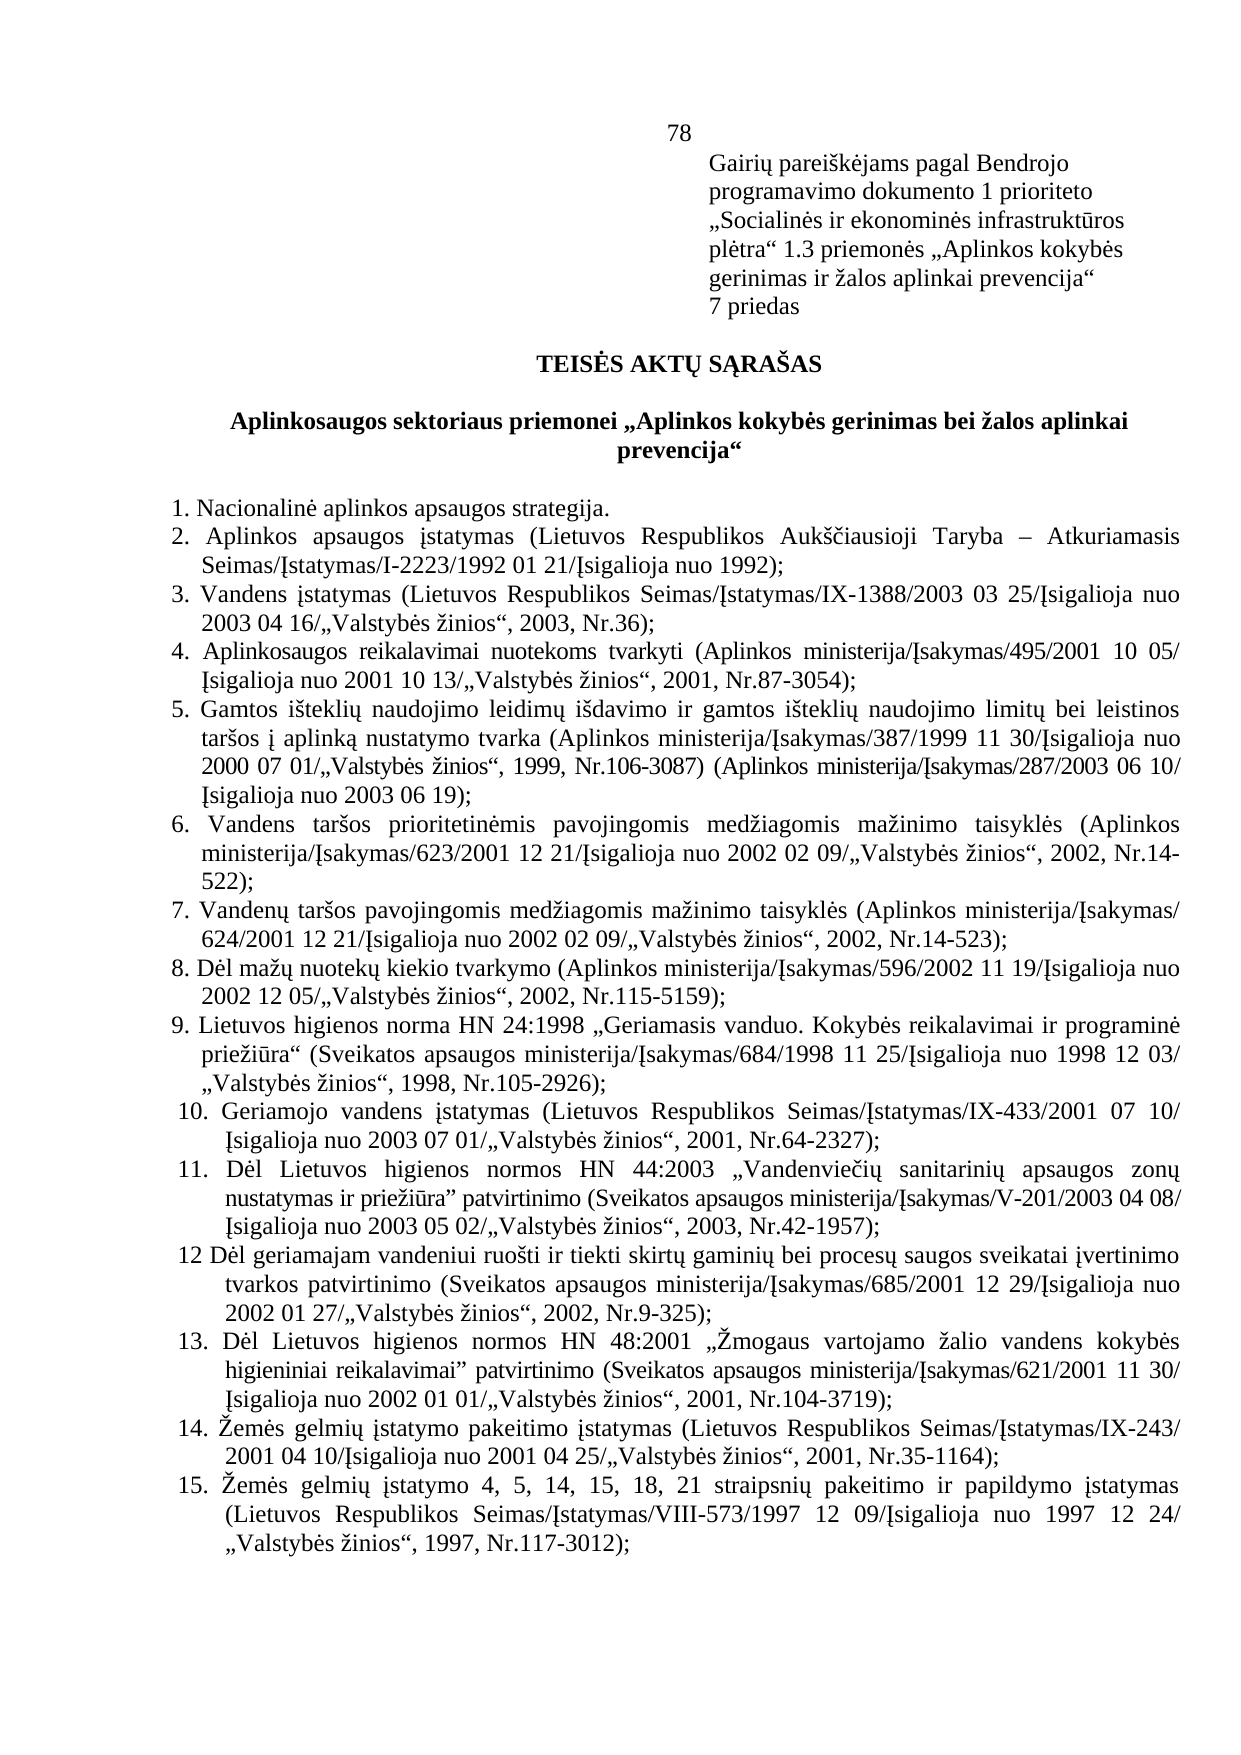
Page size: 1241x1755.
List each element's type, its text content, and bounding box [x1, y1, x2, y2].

text gerinimas ir žalos aplinkai prevencija“ [177, 263, 1181, 291]
text 10. Geriamojo vandens įstatymas (Lietuvos Respublikos Seimas/Įstatymas/IX-433/2001 07 10/ Įsigalioja nuo 2003 07 01/„Valstybės žinios“, 2001, Nr.64-2327); [177, 1096, 1181, 1154]
text 7. Vandenų taršos pavojingomis medžiagomis mažinimo taisyklės (Aplinkos ministerija/Įsakymas/ 624/2001 12 21/Įsigalioja nuo 2002 02 09/„Valstybės žinios“, 2002, Nr.14-523); [171, 895, 1181, 953]
text 13. Dėl Lietuvos higienos normos HN 48:2001 „Žmogaus vartojamo žalio vandens kokybės higieniniai reikalavimai” patvirtinimo (Sveikatos apsaugos ministerija/Įsakymas/621/2001 11 30/ Įsigalioja nuo 2002 01 01/„Valstybės žinios“, 2001, Nr.104-3719); [177, 1326, 1181, 1413]
text 6. Vandens taršos prioritetinėmis pavojingomis medžiagomis mažinimo taisyklės (Aplinkos ministerija/Įsakymas/623/2001 12 21/Įsigalioja nuo 2002 02 09/„Valstybės žinios“, 2002, Nr.14-522); [171, 809, 1181, 895]
text 5. Gamtos išteklių naudojimo leidimų išdavimo ir gamtos išteklių naudojimo limitų bei leistinos taršos į aplinką nustatymo tvarka (Aplinkos ministerija/Įsakymas/387/1999 11 30/Įsigalioja nuo 2000 07 01/„Valstybės žinios“, 1999, Nr.106-3087) (Aplinkos ministerija/Įsakymas/287/2003 06 10/ Įsigalioja nuo 2003 06 19); [171, 694, 1181, 809]
text 12 Dėl geriamajam vandeniui ruošti ir tiekti skirtų gaminių bei procesų saugos sveikatai įvertinimo tvarkos patvirtinimo (Sveikatos apsaugos ministerija/Įsakymas/685/2001 12 29/Įsigalioja nuo 2002 01 27/„Valstybės žinios“, 2002, Nr.9-325); [177, 1240, 1181, 1326]
text 4. Aplinkosaugos reikalavimai nuotekoms tvarkyti (Aplinkos ministerija/Įsakymas/495/2001 10 05/ Įsigalioja nuo 2001 10 13/„Valstybės žinios“, 2001, Nr.87-3054); [171, 636, 1181, 694]
text Aplinkosaugos sektoriaus priemonei „Aplinkos kokybės gerinimas bei žalos aplinkai prevencija“ [177, 406, 1181, 464]
text 11. Dėl Lietuvos higienos normos HN 44:2003 „Vandenviečių sanitarinių apsaugos zonų nustatymas ir priežiūra” patvirtinimo (Sveikatos apsaugos ministerija/Įsakymas/V-201/2003 04 08/ Įsigalioja nuo 2003 05 02/„Valstybės žinios“, 2003, Nr.42-1957); [177, 1154, 1181, 1240]
text 1. Nacionalinė aplinkos apsaugos strategija. [171, 493, 1181, 521]
text 8. Dėl mažų nuotekų kiekio tvarkymo (Aplinkos ministerija/Įsakymas/596/2002 11 19/Įsigalioja nuo 2002 12 05/„Valstybės žinios“, 2002, Nr.115-5159); [171, 953, 1181, 1010]
text „Socialinės ir ekonominės infrastruktūros plėtra“ 1.3 priemonės „Aplinkos kokybės [709, 205, 1181, 263]
text 14. Žemės gelmių įstatymo pakeitimo įstatymas (Lietuvos Respublikos Seimas/Įstatymas/IX-243/ 2001 04 10/Įsigalioja nuo 2001 04 25/„Valstybės žinios“, 2001, Nr.35-1164); [177, 1413, 1181, 1470]
text TEISĖS AKTŲ SĄRAŠAS [177, 349, 1181, 378]
text 9. Lietuvos higienos norma HN 24:1998 „Geriamasis vanduo. Kokybės reikalavimai ir programinė priežiūra“ (Sveikatos apsaugos ministerija/Įsakymas/684/1998 11 25/Įsigalioja nuo 1998 12 03/ „Valstybės žinios“, 1998, Nr.105-2926); [171, 1010, 1181, 1096]
text 15. Žemės gelmių įstatymo 4, 5, 14, 15, 18, 21 straipsnių pakeitimo ir papildymo įstatymas (Lietuvos Respublikos Seimas/Įstatymas/VIII-573/1997 12 09/Įsigalioja nuo 1997 12 24/ „Valstybės žinios“, 1997, Nr.117-3012); [177, 1470, 1181, 1556]
text 3. Vandens įstatymas (Lietuvos Respublikos Seimas/Įstatymas/IX-1388/2003 03 25/Įsigalioja nuo 2003 04 16/„Valstybės žinios“, 2003, Nr.36); [171, 579, 1181, 636]
text Gairių pareiškėjams pagal Bendrojo programavimo dokumento 1 prioriteto [709, 148, 1181, 205]
text 2. Aplinkos apsaugos įstatymas (Lietuvos Respublikos Aukščiausioji Taryba – Atkuriamasis Seimas/Įstatymas/I-2223/1992 01 21/Įsigalioja nuo 1992); [171, 521, 1181, 579]
text 7 priedas [177, 291, 1181, 320]
